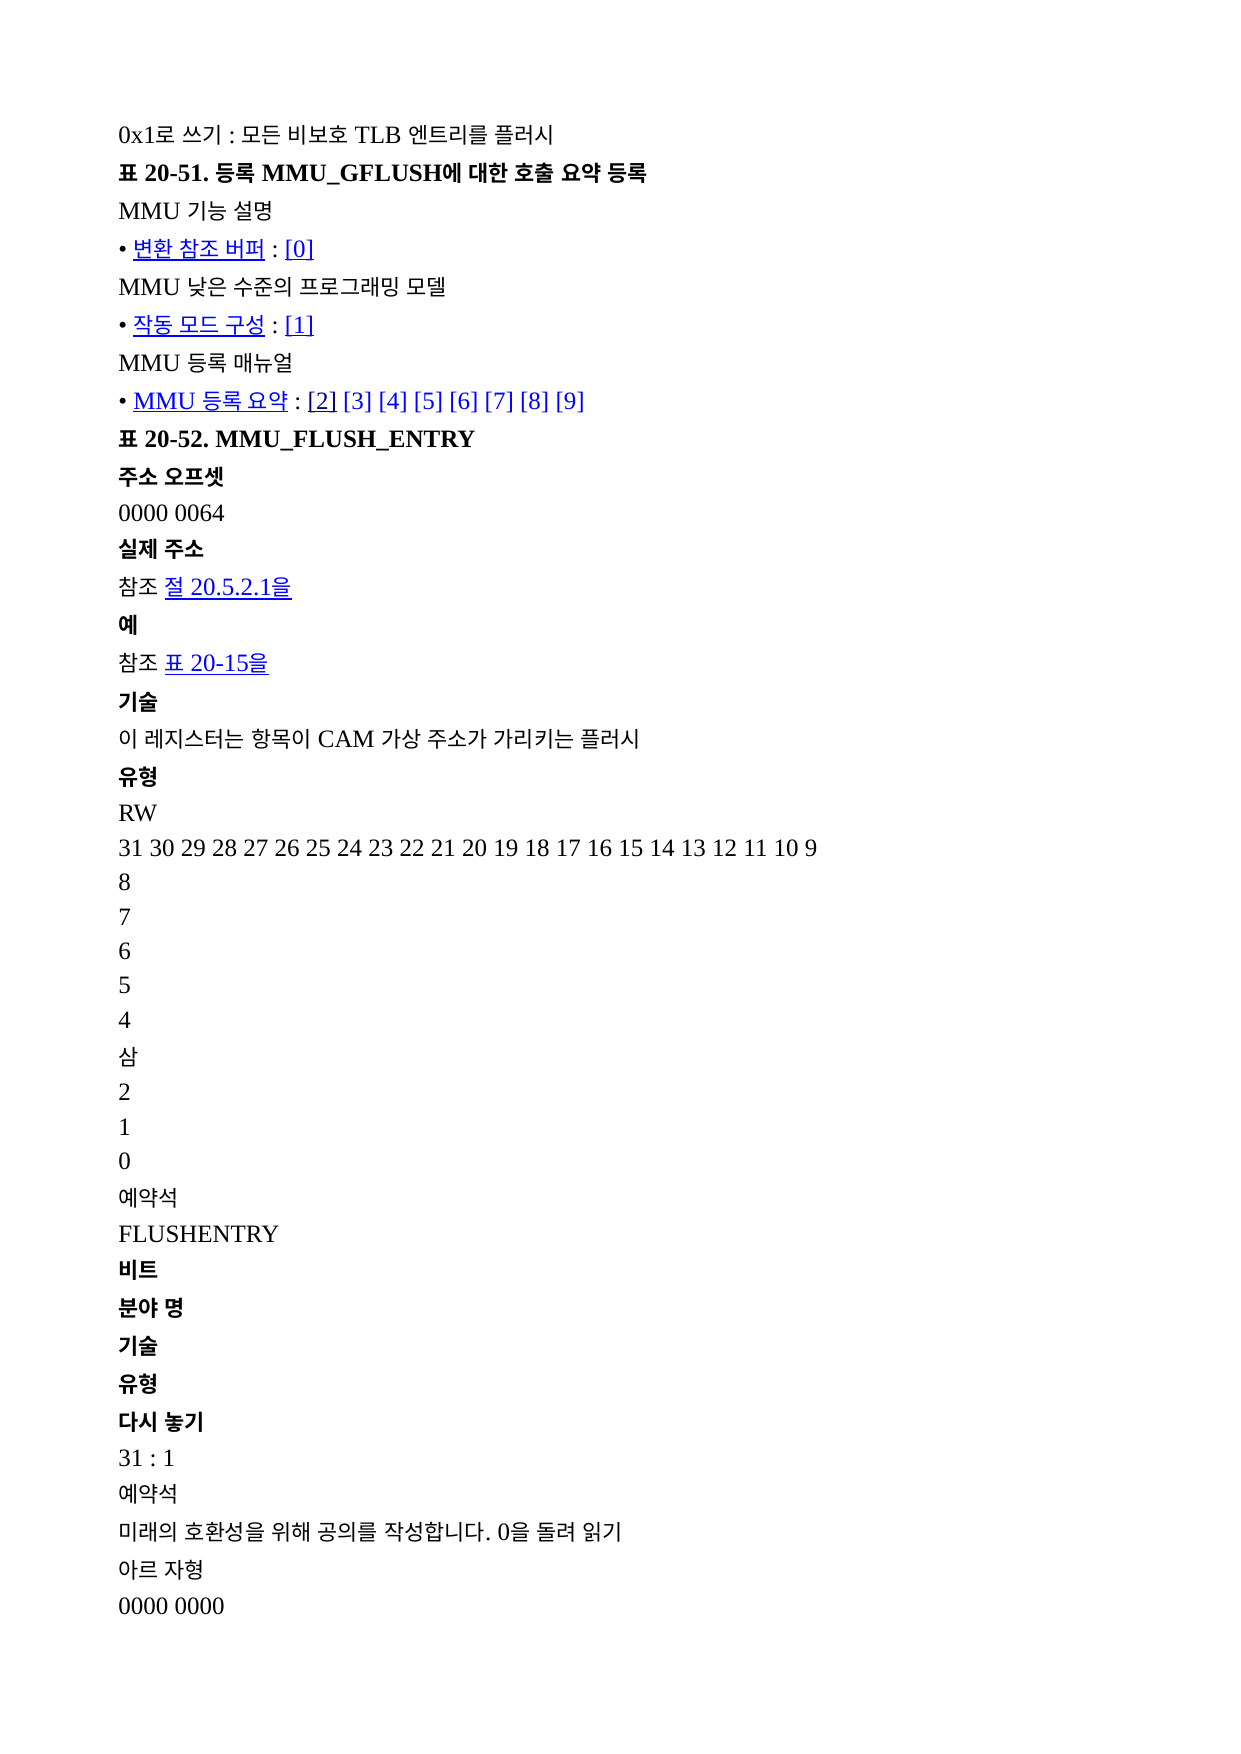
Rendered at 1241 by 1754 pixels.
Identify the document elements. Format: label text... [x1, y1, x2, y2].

text 0000 0064 [118, 498, 1122, 527]
text 6 [118, 936, 1122, 965]
text 삼 [118, 1039, 1122, 1071]
text 표 20-51. 등록 MMU_GFLUSH에 대한 호출 요약 등록 [118, 156, 1122, 188]
text • 작동 모드 구성 : [1] [118, 308, 1122, 340]
text 아르 자형 [118, 1553, 1122, 1585]
text 비트 [118, 1253, 1122, 1285]
text 다시 놓기 [118, 1405, 1122, 1437]
text 7 [118, 902, 1122, 930]
text 예약석 [118, 1477, 1122, 1509]
text 이 레지스터는 항목이 CAM 가상 주소가 가리키는 플러시 [118, 722, 1122, 754]
text 5 [118, 971, 1122, 999]
text 유형 [118, 760, 1122, 792]
text 0 [118, 1146, 1122, 1175]
text 분야 명 [118, 1291, 1122, 1323]
text 31 30 29 28 27 26 25 24 23 22 21 20 19 18 17 16 15 14 13 12 11 10 9 [118, 833, 1122, 861]
text 예 [118, 608, 1122, 640]
text 참조 절 20.5.2.1을 [118, 570, 1122, 602]
text 기술 [118, 684, 1122, 716]
text 주소 오프셋 [118, 460, 1122, 492]
text 실제 주소 [118, 532, 1122, 564]
text MMU 등록 매뉴얼 [118, 346, 1122, 378]
text 0000 0000 [118, 1591, 1122, 1620]
text 참조 표 20-15을 [118, 646, 1122, 678]
text • 변환 참조 버퍼 : [0] [118, 232, 1122, 264]
text 예약석 [118, 1181, 1122, 1213]
text 4 [118, 1005, 1122, 1034]
text 0x1로 쓰기 : 모든 비보호 TLB 엔트리를 플러시 [118, 118, 1122, 150]
text • MMU 등록 요약 : [2] [3] [4] [5] [6] [7] [8] [9] [118, 384, 1122, 416]
text 31 : 1 [118, 1443, 1122, 1472]
text 유형 [118, 1367, 1122, 1399]
text 표 20-52. MMU_FLUSH_ENTRY [118, 422, 1122, 454]
text 1 [118, 1112, 1122, 1141]
text 미래의 호환성을 위해 공의를 작성합니다. 0을 돌려 읽기 [118, 1515, 1122, 1547]
text RW [118, 798, 1122, 827]
text FLUSHENTRY [118, 1219, 1122, 1248]
text MMU 낮은 수준의 프로그래밍 모델 [118, 270, 1122, 302]
text MMU 기능 설명 [118, 194, 1122, 226]
text 기술 [118, 1329, 1122, 1361]
text 8 [118, 867, 1122, 896]
text 2 [118, 1077, 1122, 1106]
